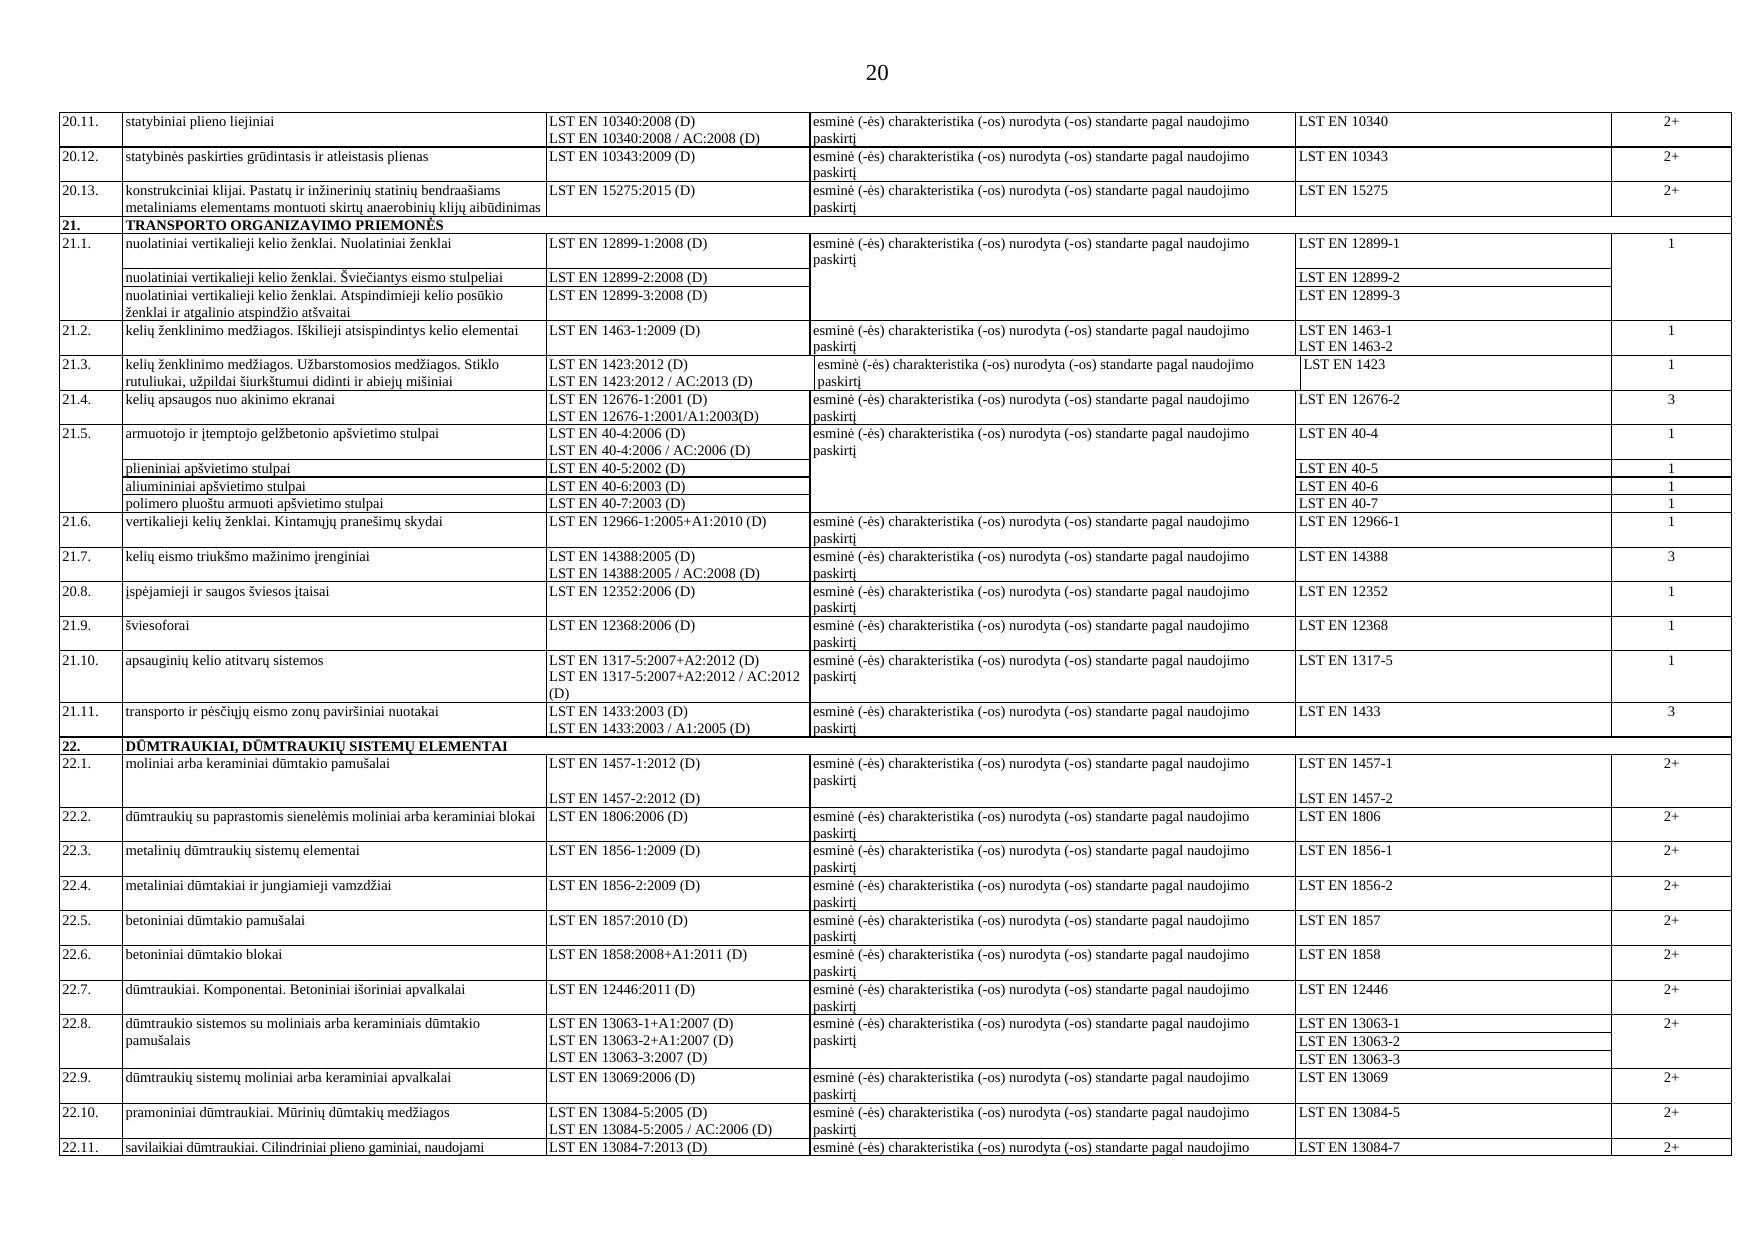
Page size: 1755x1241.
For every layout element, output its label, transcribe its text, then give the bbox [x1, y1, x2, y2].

table_cell esminė (-ės) charakteristika (-os) nurodyta (-os) standarte pagal naudojimo paskirtį [811, 148, 1295, 181]
table_cell 21. [60, 217, 122, 233]
table_cell LST EN 13084-7:2013 (D) [547, 1139, 809, 1155]
table_cell 2+ [1612, 148, 1731, 181]
table_cell 20.12. [60, 148, 122, 181]
table_cell LST EN 1858 [1296, 946, 1611, 979]
table_cell LST EN 14388:2005 (D) LST EN 14388:2005 / AC:2008 (D) [547, 548, 809, 581]
table_cell esminė (-ės) charakteristika (-os) nurodyta (-os) standarte pagal naudojimo paskirtį [811, 113, 1295, 146]
table_cell 22.1. [60, 755, 122, 807]
table_cell 21.1. [60, 234, 122, 320]
table_cell esminė (-ės) charakteristika (-os) nurodyta (-os) standarte pagal naudojimo paskirtį [811, 703, 1295, 736]
table_cell LST EN 1457-2:2012 (D) [547, 789, 809, 807]
table_cell 1 [1612, 425, 1731, 459]
table_cell transporto ir pėsčiųjų eismo zonų paviršiniai nuotakai [123, 703, 546, 736]
table_cell esminė (-ės) charakteristika (-os) nurodyta (-os) standarte pagal naudojimo paskirtį [811, 808, 1295, 841]
table_cell 3 [1612, 548, 1731, 581]
table_cell LST EN 12899-2:2008 (D) [547, 269, 809, 286]
table_cell LST EN 13084-5:2005 (D) LST EN 13084-5:2005 / AC:2006 (D) [547, 1104, 809, 1137]
table_cell metalinių dūmtraukių sistemų elementai [123, 842, 546, 876]
table_cell LST EN 12676-1:2001 (D) LST EN 12676-1:2001/A1:2003(D) [547, 391, 809, 424]
table_cell LST EN 10343:2009 (D) [547, 148, 809, 181]
table_cell 22.3. [60, 842, 122, 876]
table_cell LST EN 12899-1:2008 (D) [547, 234, 809, 268]
table_cell LST EN 13063-2 [1296, 1033, 1611, 1050]
table_cell esminė (-ės) charakteristika (-os) nurodyta (-os) standarte pagal naudojimo paskirtį [811, 321, 1295, 355]
table_cell LST EN 1433:2003 (D) LST EN 1433:2003 / A1:2005 (D) [547, 703, 809, 736]
table_cell 2+ [1612, 946, 1731, 979]
table_cell esminė (-ės) charakteristika (-os) nurodyta (-os) standarte pagal naudojimo paskirtį [811, 391, 1295, 424]
table_cell statybiniai plieno liejiniai [123, 113, 546, 146]
table_cell 21.6. [60, 513, 122, 547]
table_cell esminė (-ės) charakteristika (-os) nurodyta (-os) standarte pagal naudojimo paskirtį [811, 425, 1295, 512]
table_cell [1611, 217, 1731, 233]
table_cell LST EN 13063-1+A1:2007 (D) LST EN 13063-2+A1:2007 (D) LST EN 13063-3:2007 (D) [547, 1015, 809, 1068]
table_cell 2+ [1612, 755, 1731, 789]
table_cell armuotojo ir įtemptojo gelžbetonio apšvietimo stulpai [123, 425, 546, 459]
table_cell LST EN 12899-2 [1296, 269, 1611, 286]
table_cell LST EN 40-7:2003 (D) [547, 495, 809, 512]
table_cell DŪMTRAUKIAI, DŪMTRAUKIŲ SISTEMŲ ELEMENTAI [123, 738, 546, 754]
table_cell LST EN 40-4:2006 (D) LST EN 40-4:2006 / AC:2006 (D) [547, 425, 809, 459]
table_cell esminė (-ės) charakteristika (-os) nurodyta (-os) standarte pagal naudojimo paskirtį [811, 877, 1295, 910]
table_cell LST EN 1806:2006 (D) [547, 808, 809, 841]
table_cell esminė (-ės) charakteristika (-os) nurodyta (-os) standarte pagal naudojimo paskirtį [811, 582, 1295, 616]
table_cell 21.7. [60, 548, 122, 581]
table_cell nuolatiniai vertikalieji kelio ženklai. Nuolatiniai ženklai [123, 234, 546, 268]
table_cell LST EN 12446 [1296, 981, 1611, 1014]
table_cell šviesoforai [123, 617, 546, 650]
table_cell 22. [60, 738, 122, 754]
table_cell esminė (-ės) charakteristika (-os) nurodyta (-os) standarte pagal naudojimo paskirtį [811, 234, 1295, 268]
table_cell plieniniai apšvietimo stulpai [123, 460, 546, 476]
table_cell dūmtraukio sistemos su moliniais arba keraminiais dūmtakio pamušalais [123, 1015, 546, 1068]
table_cell savilaikiai dūmtraukiai. Cilindriniai plieno gaminiai, naudojami [123, 1139, 546, 1155]
table_cell 22.6. [60, 946, 122, 979]
table_cell LST EN 13069:2006 (D) [547, 1069, 809, 1103]
table_cell LST EN 1463-1:2009 (D) [547, 321, 809, 355]
table_cell [811, 286, 1295, 320]
table_cell dūmtraukių su paprastomis sienelėmis moliniai arba keraminiai blokai [123, 808, 546, 841]
table_cell LST EN 15275:2015 (D) [547, 182, 809, 216]
table_cell 22.9. [60, 1069, 122, 1103]
table_cell esminė (-ės) charakteristika (-os) nurodyta (-os) standarte pagal naudojimo paskirtį [811, 755, 1295, 789]
table_cell kelių ženklinimo medžiagos. Užbarstomosios medžiagos. Stiklo rutuliukai, užpildai šiurkštumui didinti ir abiejų mišiniai [123, 356, 546, 389]
table_cell [810, 738, 1296, 754]
table_cell 22.4. [60, 877, 122, 910]
table_cell LST EN 13063-1 [1296, 1015, 1611, 1032]
table_cell esminė (-ės) charakteristika (-os) nurodyta (-os) standarte pagal naudojimo paskirtį [815, 356, 1300, 389]
table_cell nuolatiniai vertikalieji kelio ženklai. Šviečiantys eismo stulpeliai [123, 269, 546, 286]
table_cell vertikalieji kelių ženklai. Kintamųjų pranešimų skydai [123, 513, 546, 547]
table_cell esminė (-ės) charakteristika (-os) nurodyta (-os) standarte pagal naudojimo paskirtį [811, 513, 1295, 547]
table_cell 2+ [1612, 1015, 1731, 1068]
table_cell 21.2. [60, 321, 122, 355]
table_cell LST EN 13069 [1296, 1069, 1611, 1103]
table_cell esminė (-ės) charakteristika (-os) nurodyta (-os) standarte pagal naudojimo paskirtį [811, 651, 1295, 702]
table_cell dūmtraukiai. Komponentai. Betoniniai išoriniai apvalkalai [123, 981, 546, 1014]
table_cell 22.7. [60, 981, 122, 1014]
table_cell 1 [1612, 582, 1731, 616]
table_cell LST EN 13063-3 [1296, 1051, 1611, 1068]
table_cell 22.5. [60, 911, 122, 945]
table_cell [1612, 789, 1731, 807]
table_cell LST EN 12899-1 [1296, 234, 1611, 268]
table_cell moliniai arba keraminiai dūmtakio pamušalai [123, 755, 546, 807]
table_cell LST EN 14388 [1296, 548, 1611, 581]
table_cell LST EN 40-6 [1296, 478, 1611, 494]
table_cell įspėjamieji ir saugos šviesos įtaisai [123, 582, 546, 616]
table_cell esminė (-ės) charakteristika (-os) nurodyta (-os) standarte pagal naudojimo paskirtį [811, 911, 1295, 945]
table_cell aliumininiai apšvietimo stulpai [123, 478, 546, 494]
table_cell esminė (-ės) charakteristika (-os) nurodyta (-os) standarte pagal naudojimo paskirtį [811, 842, 1295, 876]
table_cell LST EN 12676-2 [1296, 391, 1611, 424]
table_cell LST EN 10340:2008 (D) LST EN 10340:2008 / AC:2008 (D) [547, 113, 809, 146]
table_cell LST EN 1858:2008+A1:2011 (D) [547, 946, 809, 979]
table_cell 2+ [1612, 1139, 1731, 1155]
table_cell LST EN 40-7 [1296, 495, 1611, 512]
table_cell LST EN 12368 [1296, 617, 1611, 650]
table_cell LST EN 1463-1 LST EN 1463-2 [1296, 321, 1611, 355]
table_cell LST EN 10340 [1296, 113, 1611, 146]
table_cell 1 [1612, 617, 1731, 650]
table_cell LST EN 1423 [1301, 356, 1611, 389]
table_cell LST EN 1806 [1296, 808, 1611, 841]
table_cell [1296, 217, 1611, 233]
table_cell LST EN 1457-1:2012 (D) [547, 755, 809, 789]
table_cell LST EN 1856-2 [1296, 877, 1611, 910]
table_cell kelių ženklinimo medžiagos. Iškilieji atsispindintys kelio elementai [123, 321, 546, 355]
table_cell apsauginių kelio atitvarų sistemos [123, 651, 546, 702]
table_cell [546, 217, 810, 233]
table_cell [811, 789, 1295, 807]
table_cell LST EN 13084-7 [1296, 1139, 1611, 1155]
table_cell LST EN 12446:2011 (D) [547, 981, 809, 1014]
table_cell 1 [1612, 460, 1731, 476]
table_cell esminė (-ės) charakteristika (-os) nurodyta (-os) standarte pagal naudojimo paskirtį [811, 1015, 1295, 1068]
table_cell 2+ [1612, 842, 1731, 876]
table_cell LST EN 1457-2 [1296, 789, 1611, 807]
table_cell [811, 268, 1295, 286]
table_cell esminė (-ės) charakteristika (-os) nurodyta (-os) standarte pagal naudojimo paskirtį [811, 946, 1295, 979]
table_cell 2+ [1612, 877, 1731, 910]
table_cell esminė (-ės) charakteristika (-os) nurodyta (-os) standarte pagal naudojimo paskirtį [811, 548, 1295, 581]
table_cell LST EN 40-5:2002 (D) [547, 460, 809, 476]
table_cell 21.10. [60, 651, 122, 702]
table_cell LST EN 13084-5 [1296, 1104, 1611, 1137]
table_cell LST EN 1433 [1296, 703, 1611, 736]
table_cell 21.5. [60, 425, 122, 512]
table_cell 20.11. [60, 113, 122, 146]
table_cell betoniniai dūmtakio blokai [123, 946, 546, 979]
table_cell LST EN 40-6:2003 (D) [547, 478, 809, 494]
table_cell LST EN 1423:2012 (D) LST EN 1423:2012 / AC:2013 (D) [547, 356, 814, 389]
table_cell 20.13. [60, 182, 122, 216]
table_cell LST EN 12368:2006 (D) [547, 617, 809, 650]
table_cell 22.10. [60, 1104, 122, 1137]
table_cell 1 [1612, 651, 1731, 702]
table_cell LST EN 15275 [1296, 182, 1611, 216]
table_cell LST EN 1856-1 [1296, 842, 1611, 876]
table_cell dūmtraukių sistemų moliniai arba keraminiai apvalkalai [123, 1069, 546, 1103]
table_cell LST EN 12899-3 [1296, 287, 1611, 320]
table_cell 2+ [1612, 981, 1731, 1014]
table_cell LST EN 1857 [1296, 911, 1611, 945]
table_cell LST EN 1317-5:2007+A2:2012 (D) LST EN 1317-5:2007+A2:2012 / AC:2012 (D) [547, 651, 809, 702]
table_cell 1 [1612, 495, 1731, 512]
table_cell 1 [1612, 478, 1731, 494]
table_cell 1 [1612, 321, 1731, 355]
table_cell 21.4. [60, 391, 122, 424]
table_cell 2+ [1612, 113, 1731, 146]
table_cell 22.11. [60, 1139, 122, 1155]
table_cell esminė (-ės) charakteristika (-os) nurodyta (-os) standarte pagal naudojimo paskirtį [811, 182, 1295, 216]
table_cell LST EN 40-5 [1296, 460, 1611, 476]
table_cell 21.11. [60, 703, 122, 736]
table_cell esminė (-ės) charakteristika (-os) nurodyta (-os) standarte pagal naudojimo paskirtį [811, 617, 1295, 650]
table_cell 1 [1612, 234, 1731, 320]
table_cell [1296, 738, 1611, 754]
table_cell esminė (-ės) charakteristika (-os) nurodyta (-os) standarte pagal naudojimo [811, 1139, 1295, 1155]
table_cell LST EN 40-4 [1296, 425, 1611, 459]
table_cell TRANSPORTO ORGANIZAVIMO PRIEMONĖS [123, 217, 546, 233]
table_cell 2+ [1612, 182, 1731, 216]
table_cell 1 [1612, 513, 1731, 547]
table_cell 2+ [1612, 808, 1731, 841]
table_cell esminė (-ės) charakteristika (-os) nurodyta (-os) standarte pagal naudojimo paskirtį [811, 1104, 1295, 1137]
table_cell LST EN 12352 [1296, 582, 1611, 616]
table_cell 21.9. [60, 617, 122, 650]
table_cell betoniniai dūmtakio pamušalai [123, 911, 546, 945]
table_cell konstrukciniai klijai. Pastatų ir inžinerinių statinių bendraašiams metaliniams elementams montuoti skirtų anaerobinių klijų aibūdinimas [123, 182, 546, 216]
table_cell 22.2. [60, 808, 122, 841]
table_cell 3 [1612, 391, 1731, 424]
table_cell 20.8. [60, 582, 122, 616]
table_cell [810, 217, 1296, 233]
table_cell LST EN 1317-5 [1296, 651, 1611, 702]
table_cell LST EN 1457-1 [1296, 755, 1611, 789]
table_cell 22.8. [60, 1015, 122, 1068]
table_cell [1611, 738, 1731, 754]
table_cell statybinės paskirties grūdintasis ir atleistasis plienas [123, 148, 546, 181]
table_cell 2+ [1612, 1069, 1731, 1103]
table_cell nuolatiniai vertikalieji kelio ženklai. Atspindimieji kelio posūkio ženklai ir atgalinio atspindžio atšvaitai [123, 287, 546, 320]
table_cell esminė (-ės) charakteristika (-os) nurodyta (-os) standarte pagal naudojimo paskirtį [811, 1069, 1295, 1103]
table_cell LST EN 12899-3:2008 (D) [547, 287, 809, 320]
table_cell LST EN 1856-1:2009 (D) [547, 842, 809, 876]
table_cell LST EN 12352:2006 (D) [547, 582, 809, 616]
table_cell LST EN 10343 [1296, 148, 1611, 181]
table_cell pramoniniai dūmtraukiai. Mūrinių dūmtakių medžiagos [123, 1104, 546, 1137]
table_cell 21.3. [60, 356, 122, 389]
table_cell esminė (-ės) charakteristika (-os) nurodyta (-os) standarte pagal naudojimo paskirtį [811, 981, 1295, 1014]
table_cell LST EN 12966-1 [1296, 513, 1611, 547]
table_cell [546, 738, 810, 754]
table_cell 2+ [1612, 911, 1731, 945]
table_cell kelių eismo triukšmo mažinimo įrenginiai [123, 548, 546, 581]
table_cell 2+ [1612, 1104, 1731, 1137]
table_cell LST EN 1857:2010 (D) [547, 911, 809, 945]
table_cell 3 [1612, 703, 1731, 736]
table_cell LST EN 12966-1:2005+A1:2010 (D) [547, 513, 809, 547]
table_cell polimero pluoštu armuoti apšvietimo stulpai [123, 495, 546, 512]
table_cell 1 [1612, 356, 1731, 389]
table_cell kelių apsaugos nuo akinimo ekranai [123, 391, 546, 424]
table_cell metaliniai dūmtakiai ir jungiamieji vamzdžiai [123, 877, 546, 910]
table_cell LST EN 1856-2:2009 (D) [547, 877, 809, 910]
